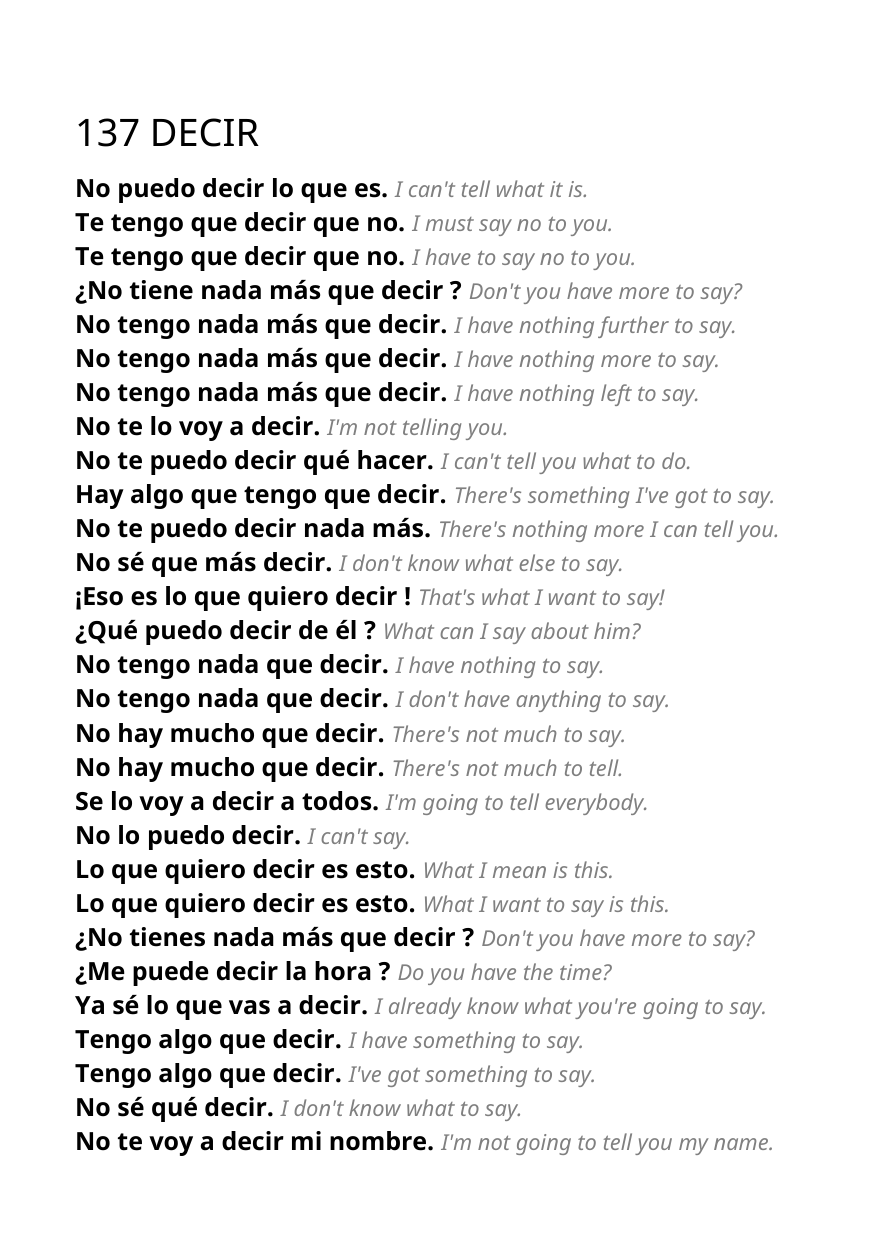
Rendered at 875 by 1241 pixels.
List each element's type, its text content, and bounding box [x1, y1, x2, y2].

text Tengo algo que decir. I've got something to say. [75, 1056, 799, 1090]
text Hay algo que tengo que decir. There's something I've got to say. [75, 477, 799, 511]
text Se lo voy a decir a todos. I'm going to tell everybody. [75, 783, 799, 817]
text No hay mucho que decir. There's not much to say. [75, 715, 799, 749]
text No tengo nada más que decir. I have nothing further to say. [75, 306, 799, 341]
text ¿No tiene nada más que decir ? Don't you have more to say? [75, 272, 799, 306]
text No sé que más decir. I don't know what else to say. [75, 545, 799, 579]
text Te tengo que decir que no. I must say no to you. [75, 204, 799, 238]
text Lo que quiero decir es esto. What I mean is this. [75, 851, 799, 886]
text No te puedo decir qué hacer. I can't tell you what to do. [75, 443, 799, 477]
text ¡Eso es lo que quiero decir ! That's what I want to say! [75, 579, 799, 613]
text No lo puedo decir. I can't say. [75, 817, 799, 851]
text No puedo decir lo que es. I can't tell what it is. [75, 170, 799, 204]
text No te lo voy a decir. I'm not telling you. [75, 409, 799, 443]
text Lo que quiero decir es esto. What I want to say is this. [75, 886, 799, 919]
text No sé qué decir. I don't know what to say. [75, 1090, 799, 1124]
text No tengo nada que decir. I don't have anything to say. [75, 681, 799, 715]
text ¿No tienes nada más que decir ? Don't you have more to say? [75, 919, 799, 954]
text No te voy a decir mi nombre. I'm not going to tell you my name. [75, 1124, 799, 1158]
text No tengo nada que decir. I have nothing to say. [75, 647, 799, 681]
subtitle 137 DECIR [75, 106, 799, 158]
text Ya sé lo que vas a decir. I already know what you're going to say. [75, 988, 799, 1022]
text No te puedo decir nada más. There's nothing more I can tell you. [75, 511, 799, 545]
text ¿Me puede decir la hora ? Do you have the time? [75, 954, 799, 988]
text No hay mucho que decir. There's not much to tell. [75, 749, 799, 783]
text Te tengo que decir que no. I have to say no to you. [75, 238, 799, 272]
text ¿Qué puedo decir de él ? What can I say about him? [75, 613, 799, 647]
text No tengo nada más que decir. I have nothing more to say. [75, 341, 799, 374]
text No tengo nada más que decir. I have nothing left to say. [75, 374, 799, 409]
text Tengo algo que decir. I have something to say. [75, 1022, 799, 1056]
